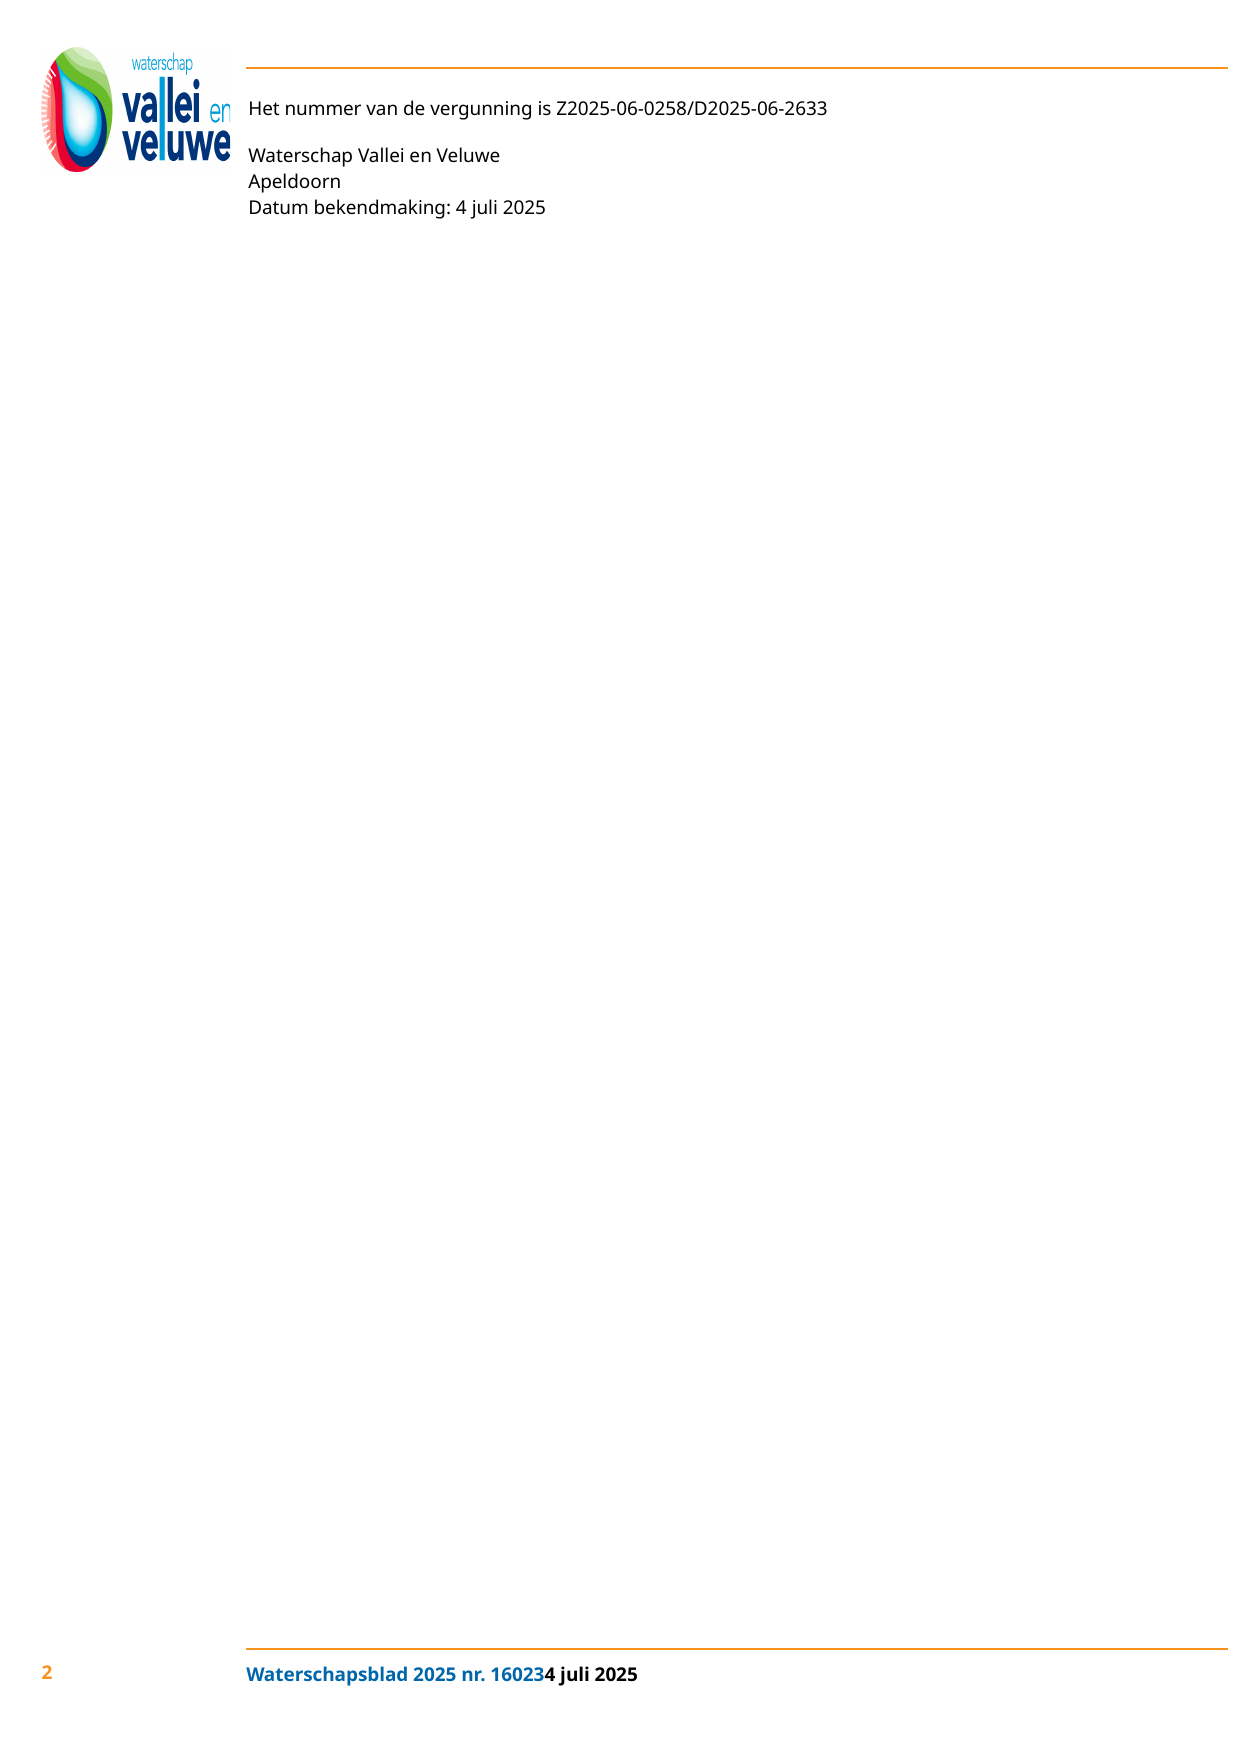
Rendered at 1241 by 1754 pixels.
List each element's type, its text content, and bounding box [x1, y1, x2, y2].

text Het nummer van de vergunning is Z2025-06-0258/D2025-06-2633 [248, 95, 1152, 121]
text Datum bekendmaking: 4 juli 2025 [248, 194, 1152, 220]
picture [41, 47, 231, 172]
text Apeldoorn [248, 168, 1152, 194]
text Waterschap Vallei en Veluwe [248, 143, 1152, 168]
